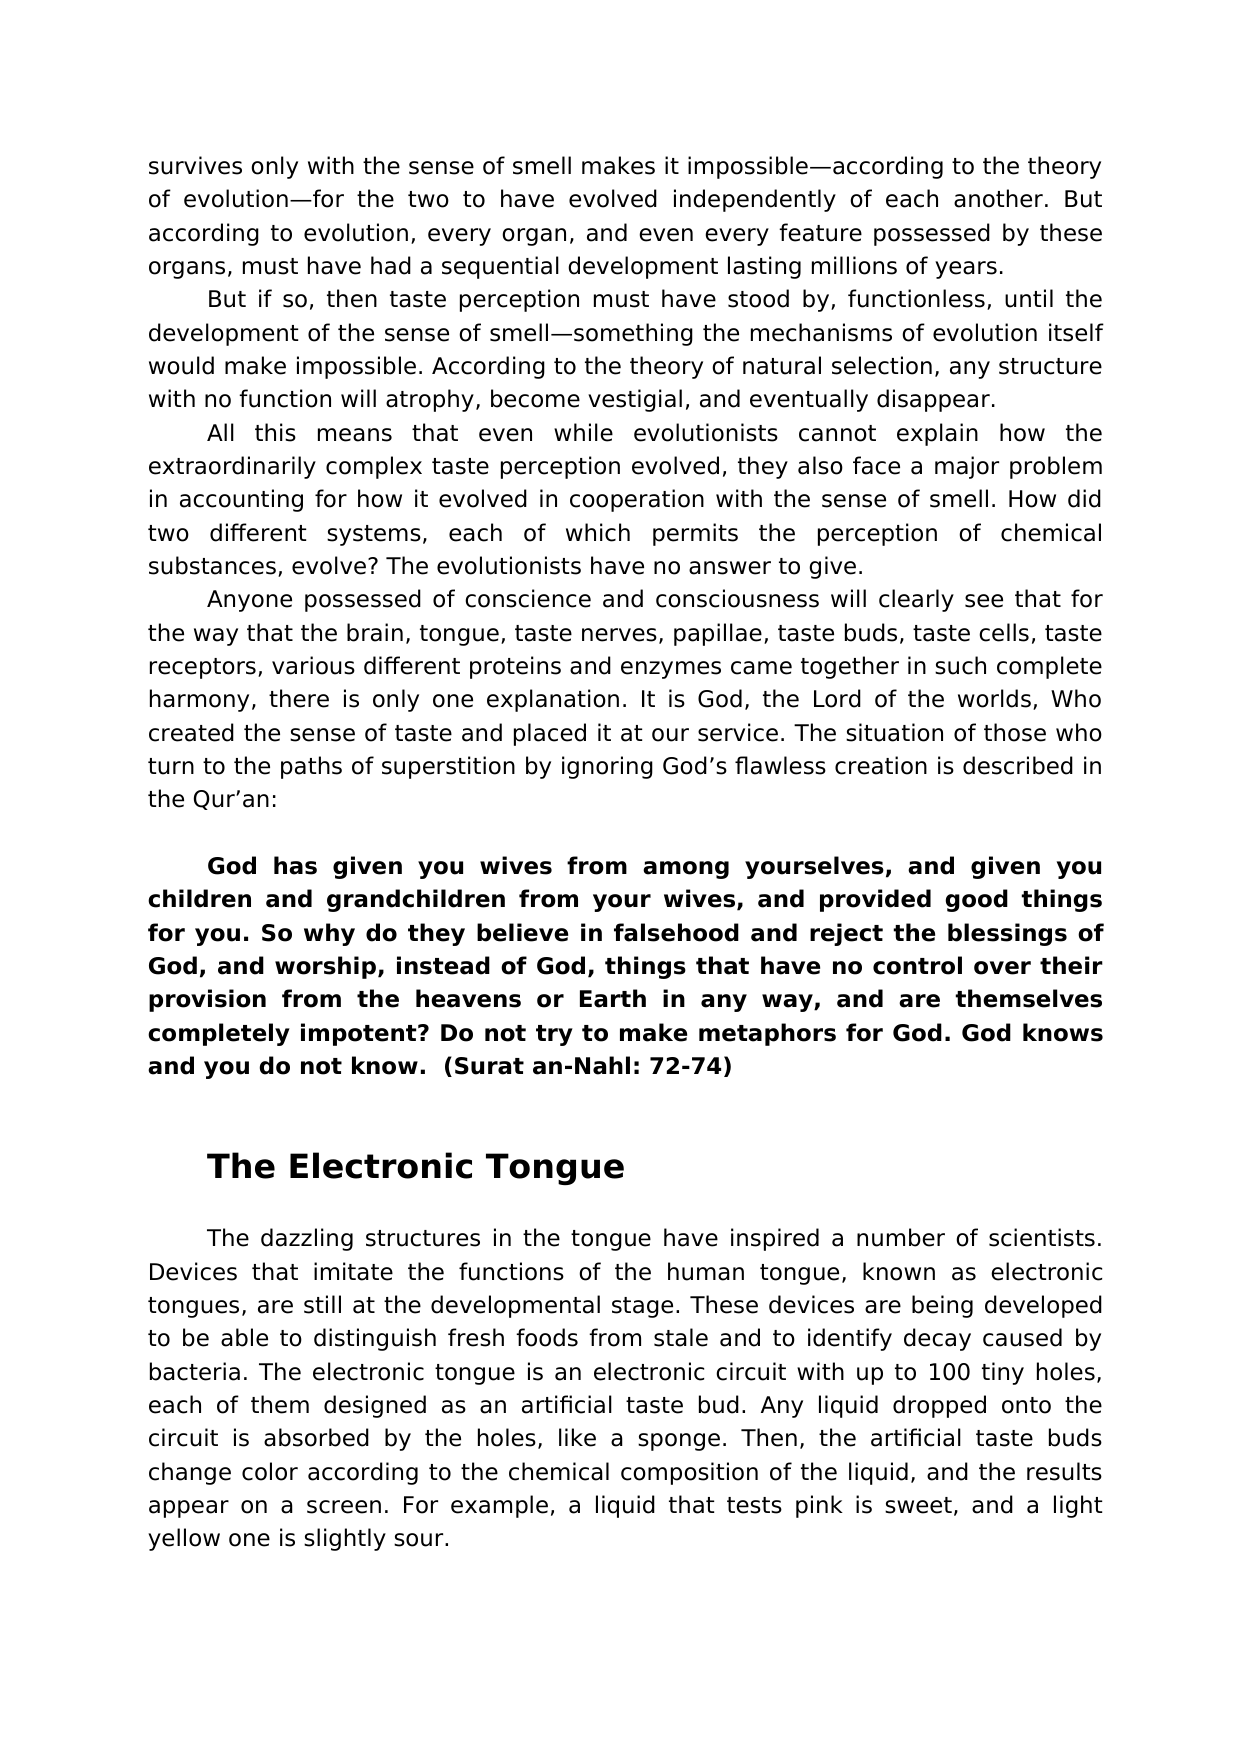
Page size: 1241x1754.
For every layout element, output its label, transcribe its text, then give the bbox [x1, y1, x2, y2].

text But if so, then taste perception must have stood by, functionless, until the development of the sense of smell—something the mechanisms of evolution itself would make impossible. According to the theory of natural selection, any structure with no function will atrophy, become vestigial, and eventually disappear. [148, 281, 1104, 414]
text The dazzling structures in the tongue have inspired a number of scientists. Devices that imitate the functions of the human tongue, known as electronic tongues, are still at the developmental stage. These devices are being developed to be able to distinguish fresh foods from stale and to identify decay caused by bacteria. The electronic tongue is an electronic circuit with up to 100 tiny holes, each of them designed as an artificial taste bud. Any liquid dropped onto the circuit is absorbed by the holes, like a sponge. Then, the artificial taste buds change color according to the chemical composition of the liquid, and the results appear on a screen. For example, a liquid that tests pink is sweet, and a light yellow one is slightly sour. [148, 1220, 1104, 1553]
text All this means that even while evolutionists cannot explain how the extraordinarily complex taste perception evolved, they also face a major problem in accounting for how it evolved in cooperation with the sense of smell. How did two different systems, each of which permits the perception of chemical substances, evolve? The evolutionists have no answer to give. [148, 414, 1104, 581]
text survives only with the sense of smell makes it impossible—according to the theory of evolution—for the two to have evolved independently of each another. But according to evolution, every organ, and even every feature possessed by these organs, must have had a sequential development lasting millions of years. [148, 148, 1104, 281]
text The Electronic Tongue [148, 1148, 1104, 1187]
text Anyone possessed of conscience and consciousness will clearly see that for the way that the brain, tongue, taste nerves, papillae, taste buds, taste cells, taste receptors, various different proteins and enzymes came together in such complete harmony, there is only one explanation. It is God, the Lord of the worlds, Who created the sense of taste and placed it at our service. The situation of those who turn to the paths of superstition by ignoring God’s flawless creation is described in the Qur’an: [148, 581, 1104, 814]
text God has given you wives from among yourselves, and given you children and grandchildren from your wives, and provided good things for you. So why do they believe in falsehood and reject the blessings of God, and worship, instead of God, things that have no control over their provision from the heavens or Earth in any way, and are themselves completely impotent? Do not try to make metaphors for God. God knows and you do not know. (Surat an-Nahl: 72-74) [148, 848, 1104, 1081]
